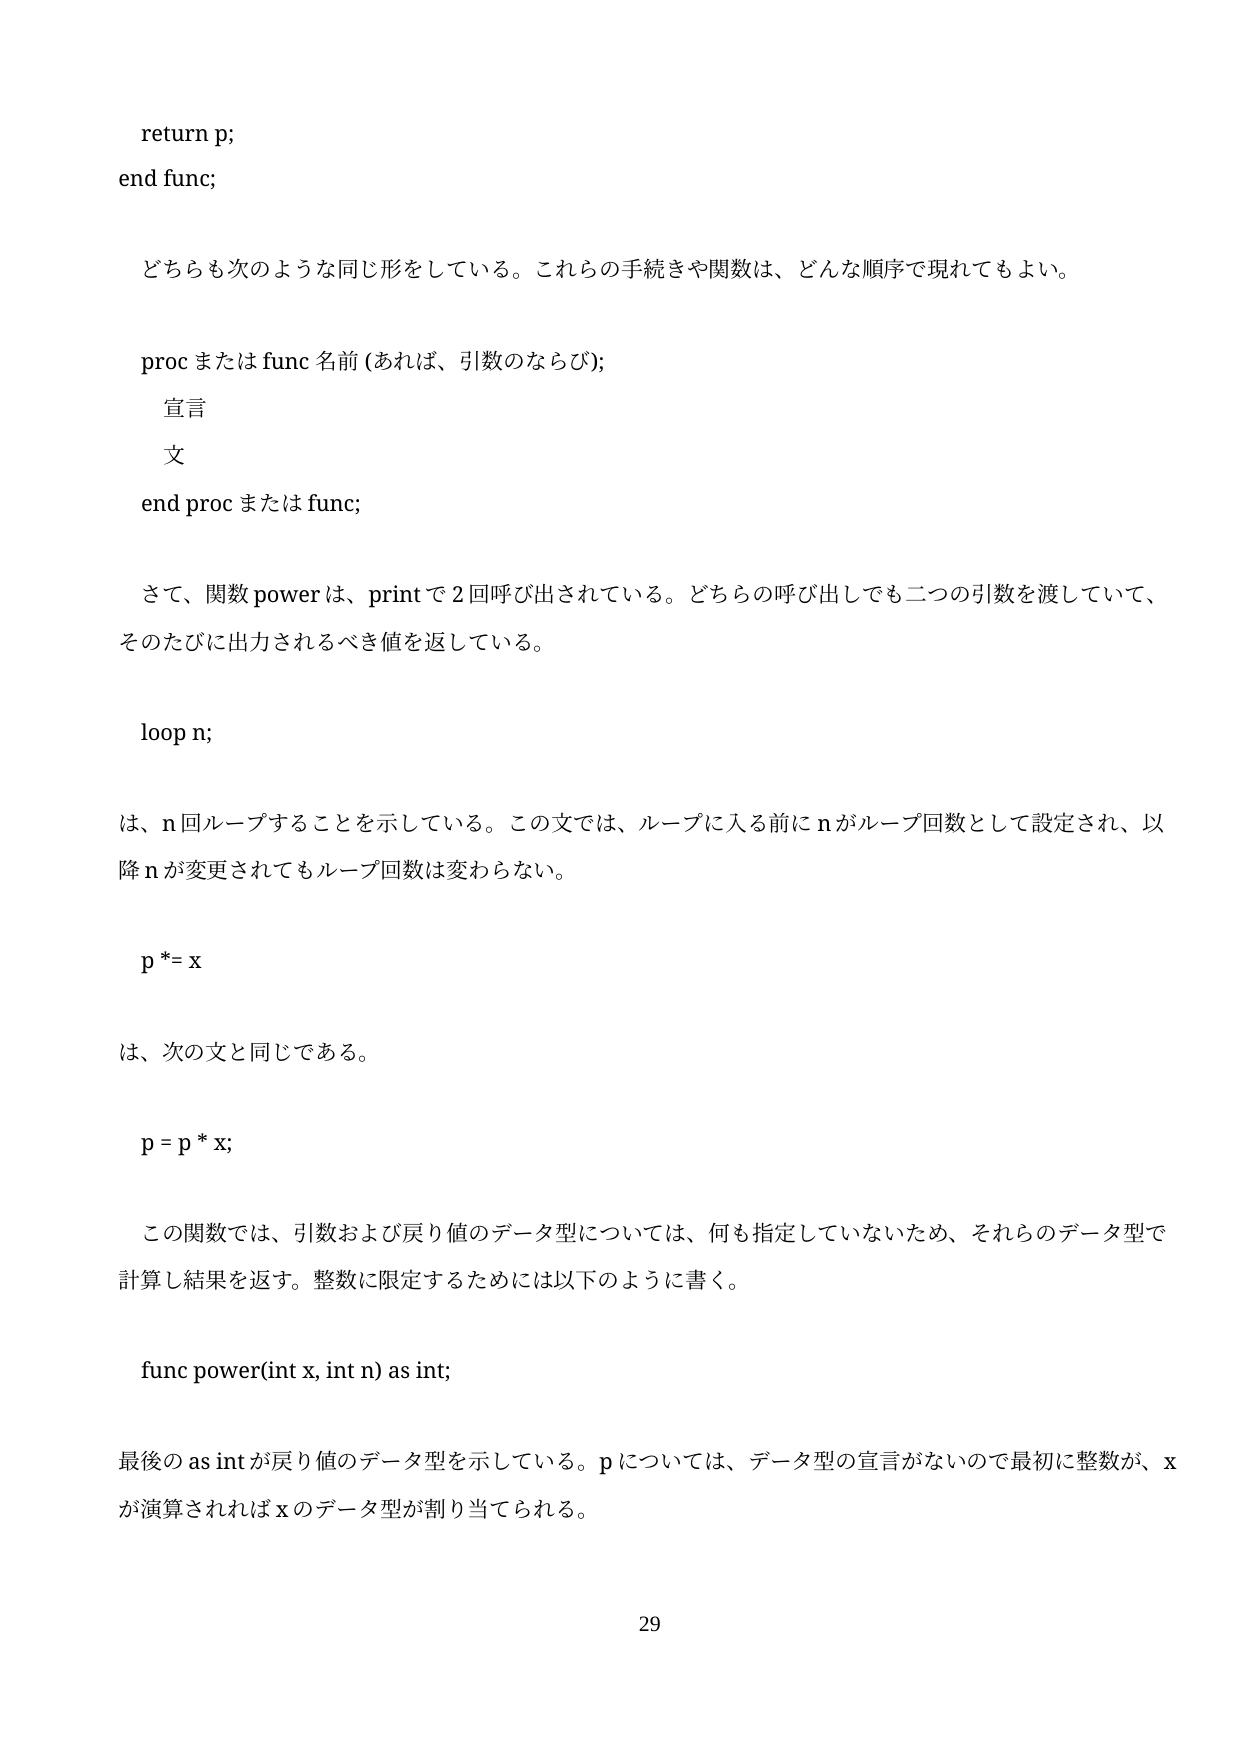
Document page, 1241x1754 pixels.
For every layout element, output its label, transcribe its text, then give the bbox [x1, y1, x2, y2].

text loop n; [118, 717, 1181, 747]
text end procまたはfunc; [118, 486, 1181, 517]
text 宣言 [118, 391, 1181, 423]
text 最後のas intが戻り値のデータ型を示している。pについては、データ型の宣言がないので最初に整数が、xが演算されればxのデータ型が割り当てられる。 [118, 1444, 1181, 1523]
text p = p * x; [118, 1127, 1181, 1157]
text は、次の文と同じである。 [118, 1035, 1181, 1066]
text さて、関数powerは、printで2回呼び出されている。どちらの呼び出しでも二つの引数を渡していて、そのたびに出力されるべき値を返している。 [118, 578, 1181, 656]
text この関数では、引数および戻り値のデータ型については、何も指定していないため、それらのデータ型で計算し結果を返す。整数に限定するためには以下のように書く。 [118, 1216, 1181, 1295]
text は、n回ループすることを示している。この文では、ループに入る前にnがループ回数として設定され、以降nが変更されてもループ回数は変わらない。 [118, 806, 1181, 885]
text p *= x [118, 946, 1181, 975]
text どちらも次のような同じ形をしている。これらの手続きや関数は、どんな順序で現れてもよい。 [118, 252, 1181, 284]
text 文 [118, 438, 1181, 470]
text end func; [118, 163, 1181, 193]
text return p; [118, 118, 1181, 148]
text func power(int x, int n) as int; [118, 1355, 1181, 1385]
text procまたはfunc 名前 (あれば、引数のならび); [118, 344, 1181, 376]
